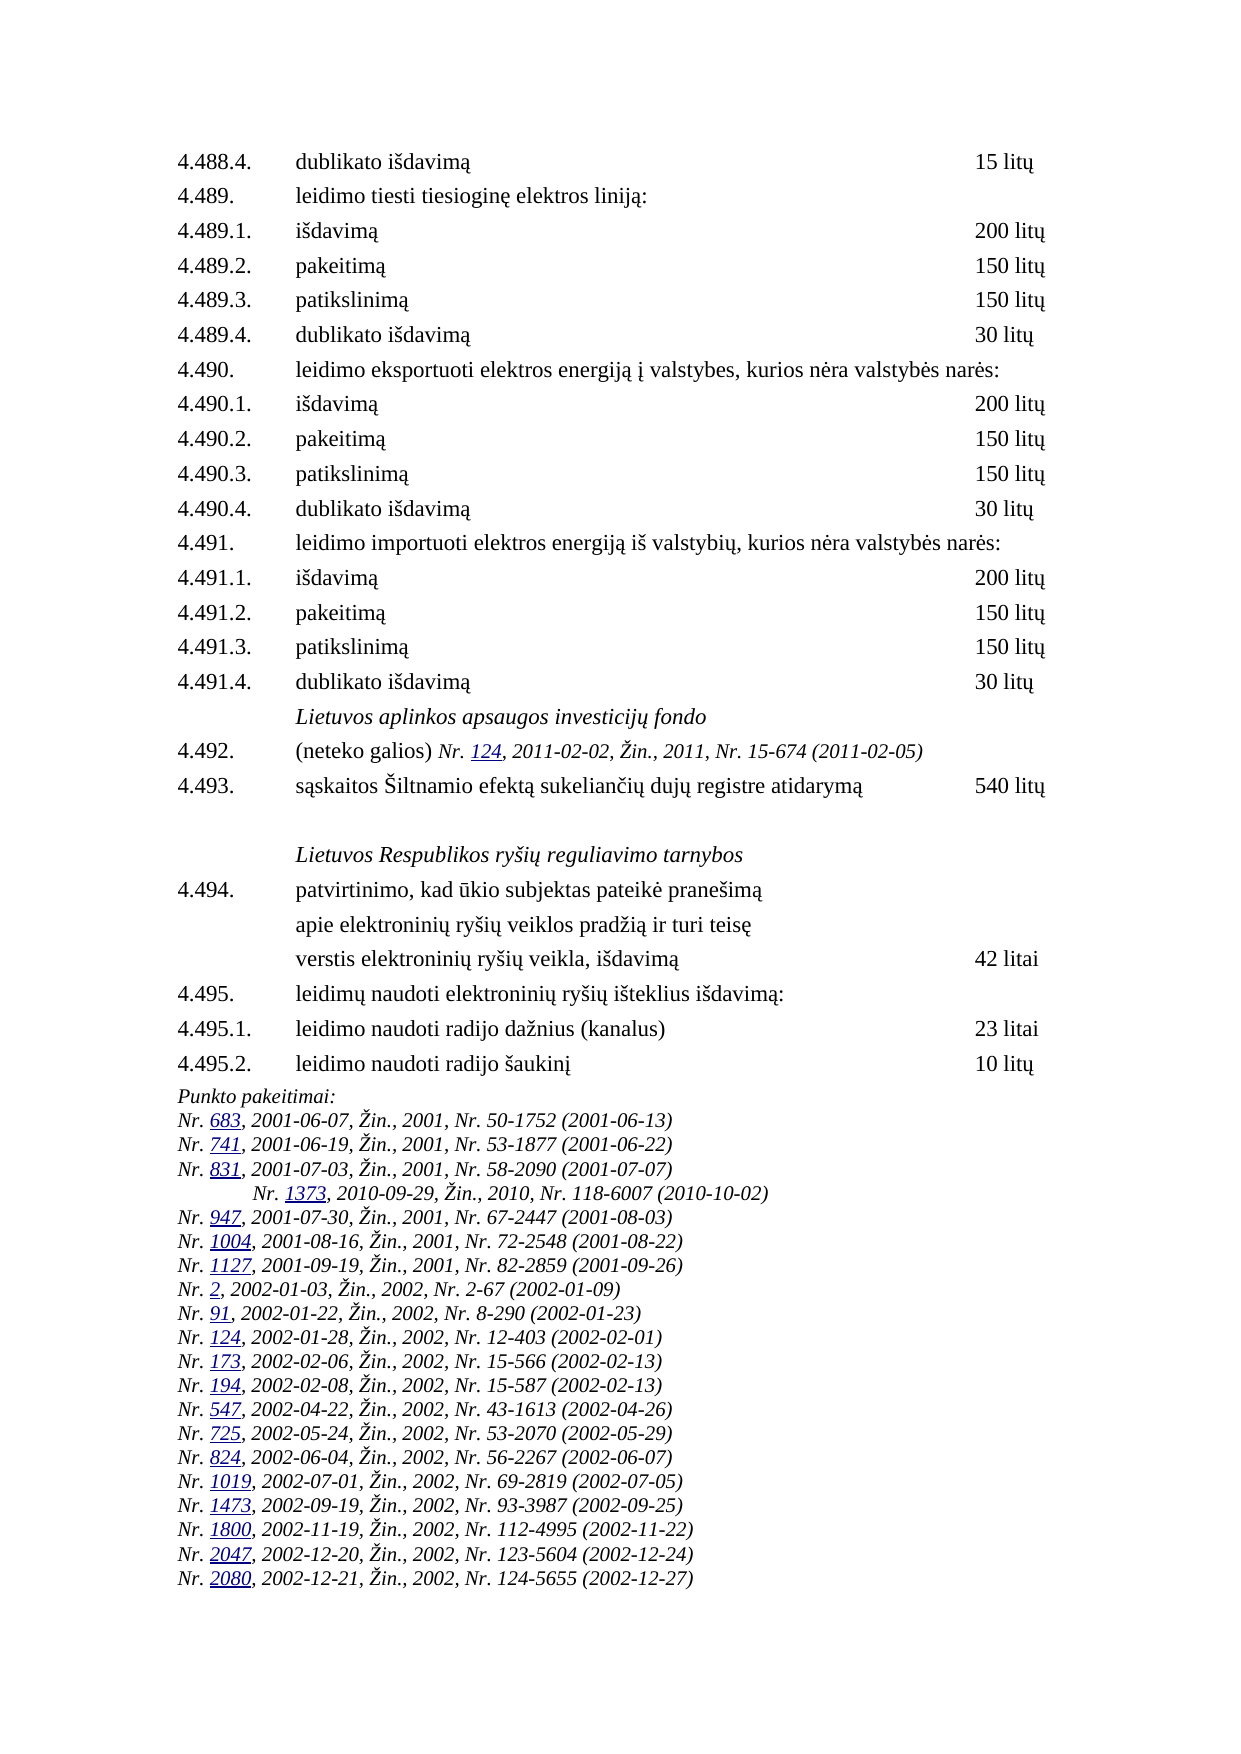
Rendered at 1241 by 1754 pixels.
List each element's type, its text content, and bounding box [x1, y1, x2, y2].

text Lietuvos Respublikos ryšių reguliavimo tarnybos [177, 841, 1122, 868]
text 4.494. patvirtinimo, kad ūkio subjektas pateikė pranešimą [177, 876, 1122, 902]
text 4.489.2. pakeitimą 150 litų [177, 252, 1122, 278]
text 4.491.2. pakeitimą 150 litų [177, 599, 1122, 625]
text Nr. 1019, 2002-07-01, Žin., 2002, Nr. 69-2819 (2002-07-05) [177, 1469, 1122, 1493]
text Nr. 1473, 2002-09-19, Žin., 2002, Nr. 93-3987 (2002-09-25) [177, 1493, 1122, 1517]
text Nr. 683, 2001-06-07, Žin., 2001, Nr. 50-1752 (2001-06-13) [177, 1108, 1122, 1132]
text 4.491.3. patikslinimą 150 litų [177, 633, 1122, 660]
text apie elektroninių ryšių veiklos pradžią ir turi teisę [177, 911, 1122, 937]
text 4.490.3. patikslinimą 150 litų [177, 460, 1122, 486]
text 4.495.2. leidimo naudoti radijo šaukinį 10 litų [177, 1049, 1122, 1076]
text Nr. 547, 2002-04-22, Žin., 2002, Nr. 43-1613 (2002-04-26) [177, 1397, 1122, 1421]
text 4.488.4. dublikato išdavimą 15 litų [177, 148, 1122, 174]
text 4.495. leidimų naudoti elektroninių ryšių išteklius išdavimą: [177, 980, 1122, 1007]
text 4.489. leidimo tiesti tiesioginę elektros liniją: [177, 182, 1122, 209]
text 4.490.1. išdavimą 200 litų [177, 391, 1122, 417]
text Nr. 173, 2002-02-06, Žin., 2002, Nr. 15-566 (2002-02-13) [177, 1349, 1122, 1373]
text 4.492. (neteko galios) Nr. 124, 2011-02-02, Žin., 2011, Nr. 15-674 (2011-02-05) [177, 737, 930, 764]
text Nr. 824, 2002-06-04, Žin., 2002, Nr. 56-2267 (2002-06-07) [177, 1445, 1122, 1469]
text Nr. 2047, 2002-12-20, Žin., 2002, Nr. 123-5604 (2002-12-24) [177, 1541, 1122, 1566]
text 4.490. leidimo eksportuoti elektros energiją į valstybes, kurios nėra valstybės narės: [177, 356, 1122, 382]
text 4.491. leidimo importuoti elektros energiją iš valstybių, kurios nėra valstybės narės: [177, 529, 1122, 556]
text verstis elektroninių ryšių veikla, išdavimą 42 litai [177, 946, 1122, 972]
text Nr. 831, 2001-07-03, Žin., 2001, Nr. 58-2090 (2001-07-07) [177, 1156, 1122, 1181]
text Nr. 124, 2002-01-28, Žin., 2002, Nr. 12-403 (2002-02-01) [177, 1325, 1122, 1349]
text Nr. 2, 2002-01-03, Žin., 2002, Nr. 2-67 (2002-01-09) [177, 1277, 1122, 1301]
text Nr. 725, 2002-05-24, Žin., 2002, Nr. 53-2070 (2002-05-29) [177, 1421, 1122, 1445]
text 4.489.4. dublikato išdavimą 30 litų [177, 321, 1122, 347]
text Nr. 1373, 2010-09-29, Žin., 2010, Nr. 118-6007 (2010-10-02) [252, 1181, 1122, 1204]
text 4.489.3. patikslinimą 150 litų [177, 286, 1122, 313]
text Punkto pakeitimai: [177, 1084, 1122, 1108]
text Nr. 91, 2002-01-22, Žin., 2002, Nr. 8-290 (2002-01-23) [177, 1301, 1122, 1325]
text Nr. 741, 2001-06-19, Žin., 2001, Nr. 53-1877 (2001-06-22) [177, 1132, 1122, 1156]
text 4.490.2. pakeitimą 150 litų [177, 425, 1122, 452]
text Nr. 1127, 2001-09-19, Žin., 2001, Nr. 82-2859 (2001-09-26) [177, 1253, 1122, 1277]
text Nr. 194, 2002-02-08, Žin., 2002, Nr. 15-587 (2002-02-13) [177, 1373, 1122, 1397]
text 4.491.1. išdavimą 200 litų [177, 564, 1122, 590]
text Nr. 1004, 2001-08-16, Žin., 2001, Nr. 72-2548 (2001-08-22) [177, 1229, 1122, 1253]
text Lietuvos aplinkos apsaugos investicijų fondo [177, 703, 1122, 729]
text 4.490.4. dublikato išdavimą 30 litų [177, 494, 1122, 521]
text Nr. 2080, 2002-12-21, Žin., 2002, Nr. 124-5655 (2002-12-27) [177, 1566, 1122, 1589]
text 4.493. sąskaitos Šiltnamio efektą sukeliančių dujų registre atidarymą 540 litų [177, 772, 1122, 798]
text 4.489.1. išdavimą 200 litų [177, 217, 1122, 243]
text 4.495.1. leidimo naudoti radijo dažnius (kanalus) 23 litai [177, 1015, 1122, 1041]
text Nr. 1800, 2002-11-19, Žin., 2002, Nr. 112-4995 (2002-11-22) [177, 1517, 1122, 1541]
text Nr. 947, 2001-07-30, Žin., 2001, Nr. 67-2447 (2001-08-03) [177, 1204, 1122, 1229]
text 4.491.4. dublikato išdavimą 30 litų [177, 668, 1122, 694]
